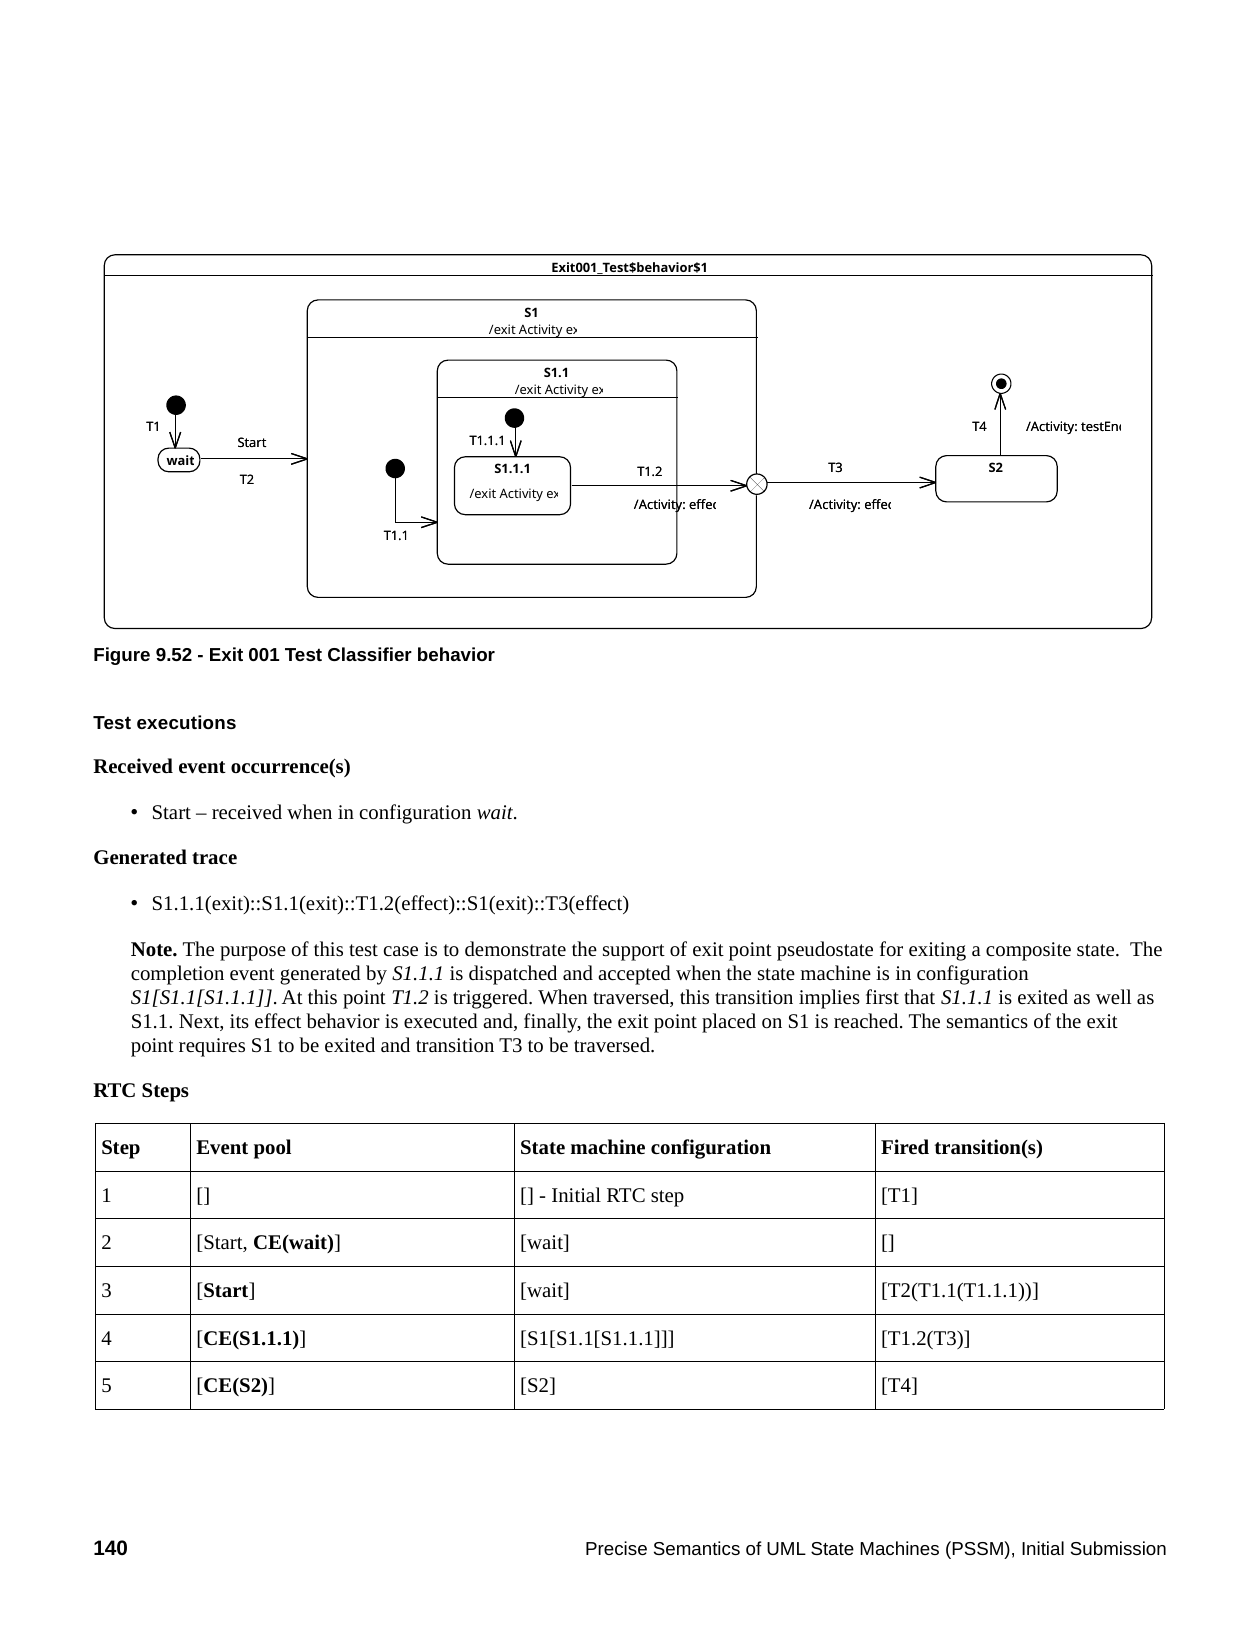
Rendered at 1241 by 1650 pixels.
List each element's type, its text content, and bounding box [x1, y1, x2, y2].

table_header Event pool [191, 1124, 514, 1171]
table_cell 2 [96, 1219, 190, 1266]
table_cell 5 [96, 1362, 190, 1409]
table_cell [Start] [191, 1267, 514, 1314]
table_cell [] [876, 1219, 1164, 1266]
table_header Step [96, 1124, 190, 1171]
list S1.1.1(exit)::S1.1(exit)::T1.2(effect)::S1(exit)::T3(effect) [131, 890, 1164, 915]
text RTC Steps [93, 1078, 1164, 1102]
table_cell [CE(S1.1.1)] [191, 1315, 514, 1361]
text Received event occurrence(s) [93, 754, 1164, 778]
table_cell [wait] [515, 1267, 875, 1314]
subtitle Test executions [93, 712, 1164, 733]
table_cell [T1] [876, 1172, 1164, 1218]
table_cell [CE(S2)] [191, 1362, 514, 1409]
table_header Fired transition(s) [876, 1124, 1164, 1171]
table_cell [] [191, 1172, 514, 1218]
table_cell 3 [96, 1267, 190, 1314]
table_cell [S2] [515, 1362, 875, 1409]
table_cell 4 [96, 1315, 190, 1361]
table_cell [wait] [515, 1219, 875, 1266]
table_header State machine configuration [515, 1124, 875, 1171]
table_cell [T2(T1.1(T1.1.1))] [876, 1267, 1164, 1314]
table_cell [T4] [876, 1362, 1164, 1409]
table_cell [T1.2(T3)] [876, 1315, 1164, 1361]
table_cell 1 [96, 1172, 190, 1218]
text Figure 9.52 - Exit 001 Test Classifier behavior [93, 243, 1164, 666]
text Generated trace [93, 845, 1164, 869]
table_cell [S1[S1.1[S1.1.1]]] [515, 1315, 875, 1361]
table_cell [Start, CE(wait)] [191, 1219, 514, 1266]
text Note. The purpose of this test case is to demonstrate the support of exit point pseudostate for exiting a composite state. The completion event generated by S1.1.1 is dispatched and accepted when the state machine is in configuration S1[S1.1[S1.1.1]]. At this point T1.2 is triggered. When traversed, this transition implies first that S1.1.1 is exited as well as S1.1. Next, its effect behavior is executed and, finally, the exit point placed on S1 is reached. The semantics of the exit point requires S1 to be exited and transition T3 to be traversed. [131, 936, 1164, 1057]
list Start – received when in configuration wait. [131, 799, 1164, 824]
table_cell [] - Initial RTC step [515, 1172, 875, 1218]
